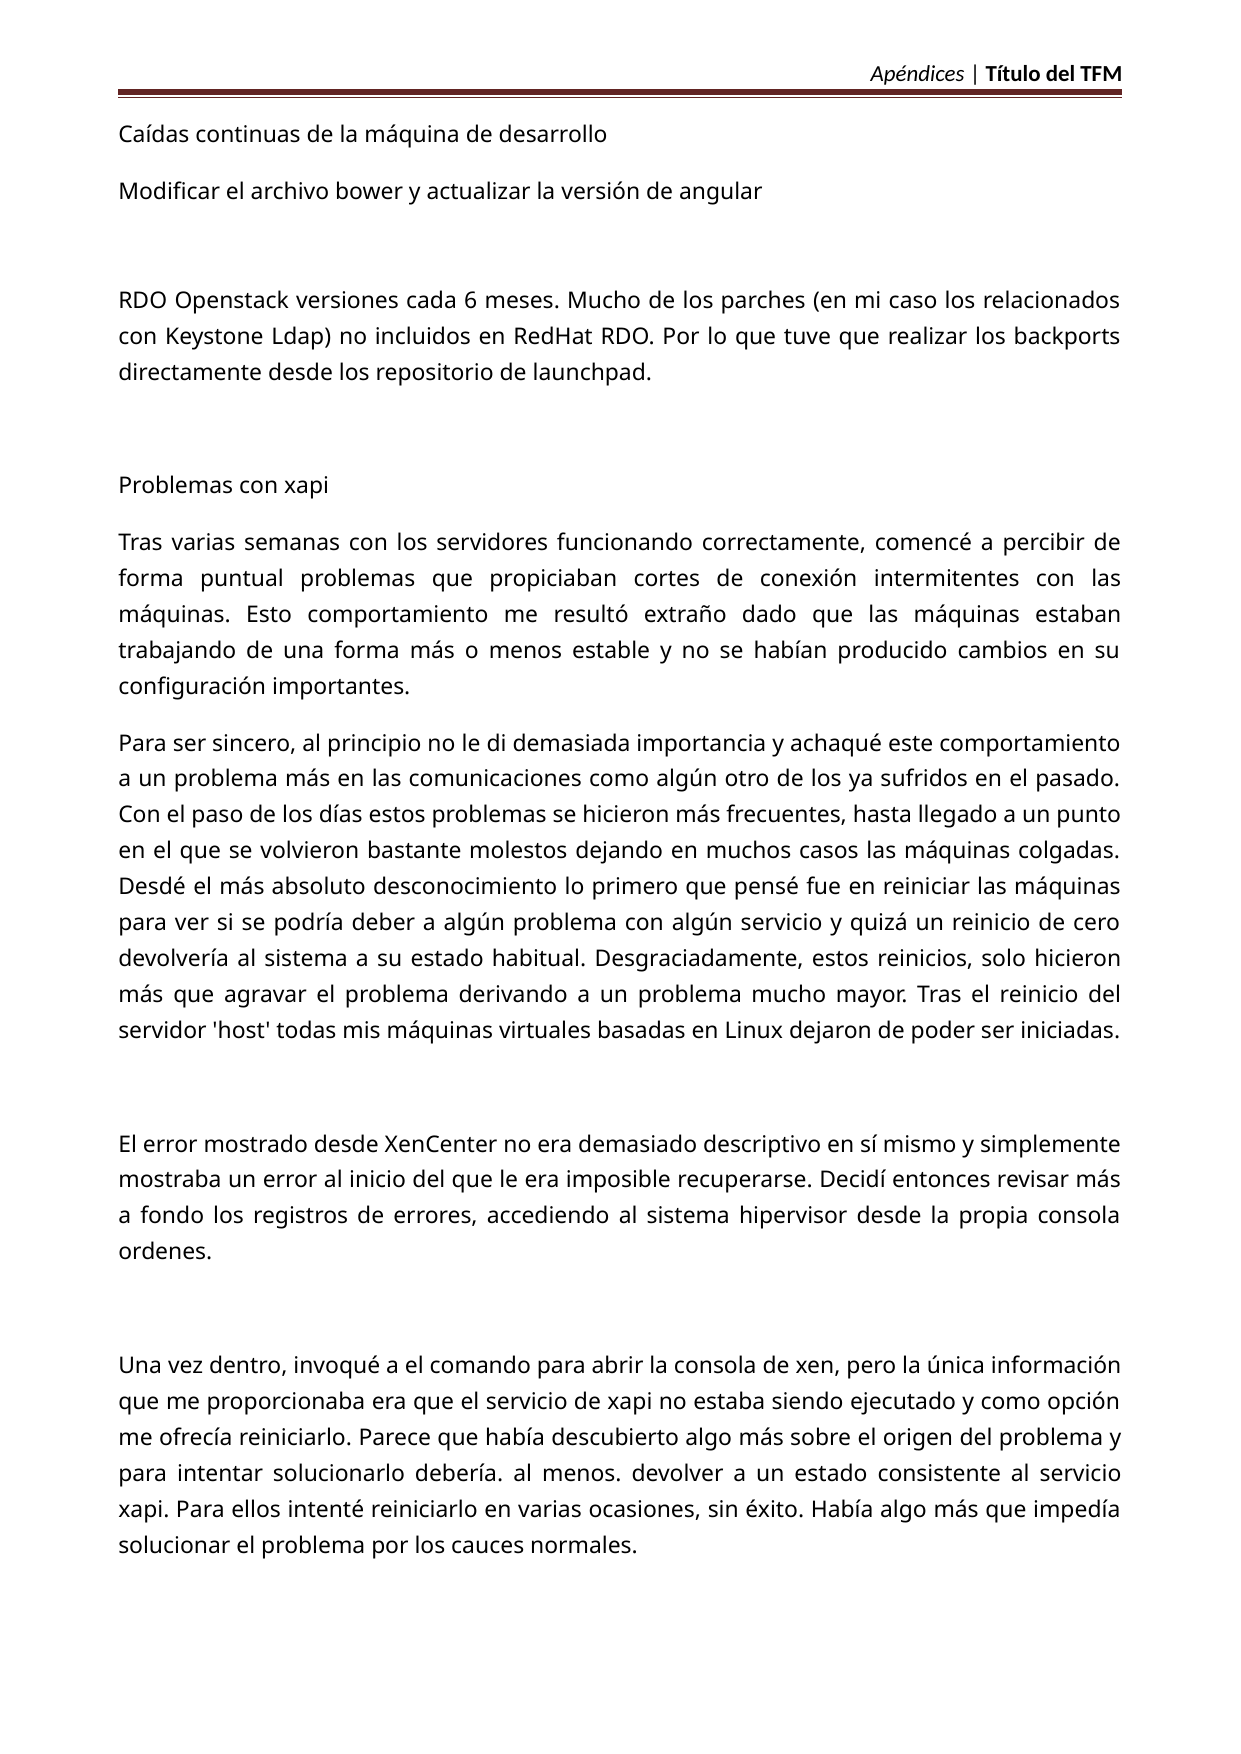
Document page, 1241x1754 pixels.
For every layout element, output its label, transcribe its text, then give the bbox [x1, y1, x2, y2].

text RDO Openstack versiones cada 6 meses. Mucho de los parches (en mi caso los relacionados con Keystone Ldap) no incluidos en RedHat RDO. Por lo que tuve que realizar los backports directamente desde los repositorio de launchpad. [118, 284, 1122, 387]
text El error mostrado desde XenCenter no era demasiado descriptivo en sí mismo y simplemente mostraba un error al inicio del que le era imposible recuperarse. Decidí entonces revisar más a fondo los registros de errores, accediendo al sistema hipervisor desde la propia consola ordenes. [118, 1127, 1122, 1267]
text Tras varias semanas con los servidores funcionando correctamente, comencé a percibir de forma puntual problemas que propiciaban cortes de conexión intermitentes con las máquinas. Esto comportamiento me resultó extraño dado que las máquinas estaban trabajando de una forma más o menos estable y no se habían producido cambios en su configuración importantes. [118, 526, 1122, 701]
text Problemas con xapi [118, 469, 1122, 500]
text Una vez dentro, invoqué a el comando para abrir la consola de xen, pero la única información que me proporcionaba era que el servicio de xapi no estaba siendo ejecutado y como opción me ofrecía reiniciarlo. Parece que había descubierto algo más sobre el origen del problema y para intentar solucionarlo debería. al menos. devolver a un estado consistente al servicio xapi. Para ellos intenté reiniciarlo en varias ocasiones, sin éxito. Había algo más que impedía solucionar el problema por los cauces normales. [118, 1349, 1122, 1560]
text Para ser sincero, al principio no le di demasiada importancia y achaqué este comportamiento a un problema más en las comunicaciones como algún otro de los ya sufridos en el pasado. Con el paso de los días estos problemas se hicieron más frecuentes, hasta llegado a un punto en el que se volvieron bastante molestos dejando en muchos casos las máquinas colgadas. Desdé el más absoluto desconocimiento lo primero que pensé fue en reiniciar las máquinas para ver si se podría deber a algún problema con algún servicio y quizá un reinicio de cero devolvería al sistema a su estado habitual. Desgraciadamente, estos reinicios, solo hicieron más que agravar el problema derivando a un problema mucho mayor. Tras el reinicio del servidor 'host' todas mis máquinas virtuales basadas en Linux dejaron de poder ser iniciadas. [118, 726, 1122, 1045]
text Modificar el archivo bower y actualizar la versión de angular [118, 175, 1122, 206]
text Caídas continuas de la máquina de desarrollo [118, 118, 1122, 149]
